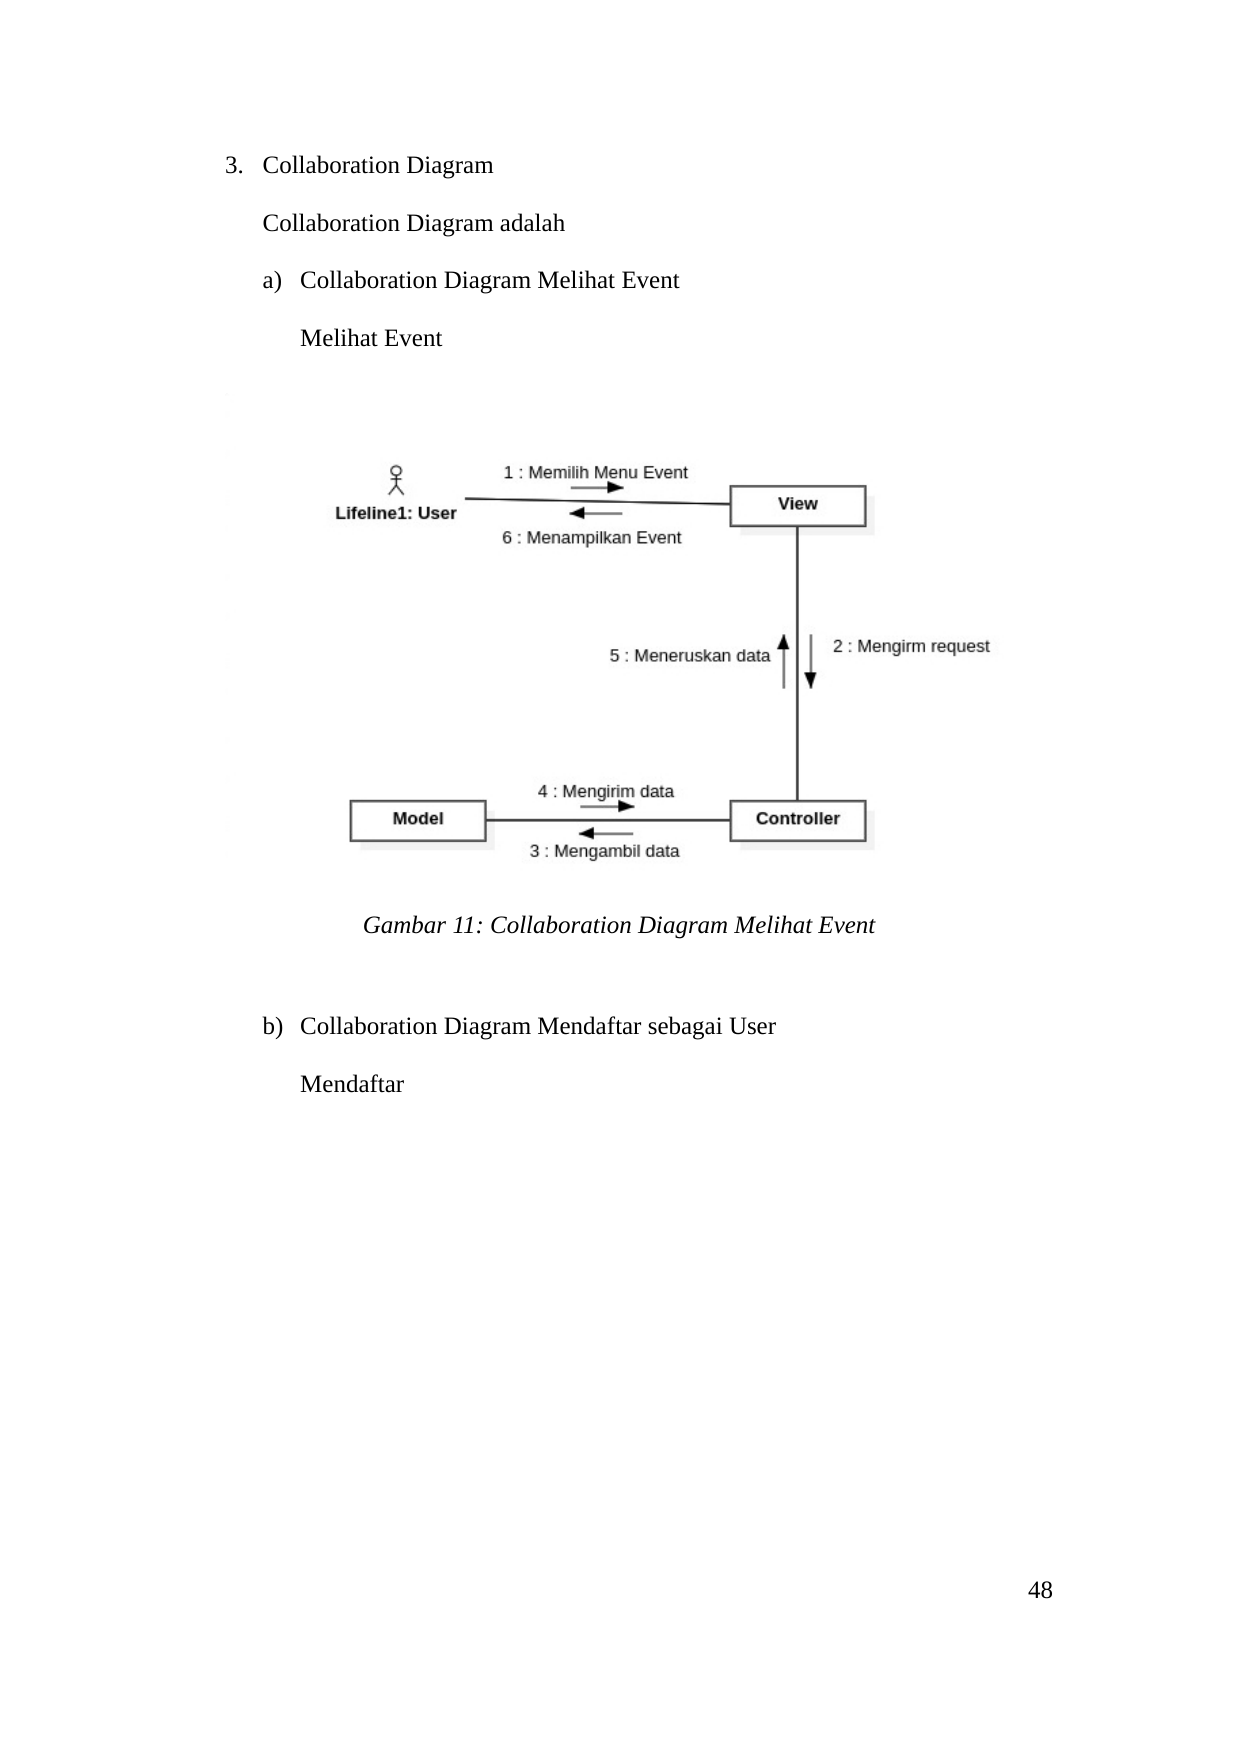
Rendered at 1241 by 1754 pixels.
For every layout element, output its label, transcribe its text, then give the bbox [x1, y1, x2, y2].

list Mendaftar [262, 1069, 1053, 1098]
picture [225, 393, 1016, 891]
list Collaboration Diagram Mendaftar sebagai User [262, 1011, 1053, 1040]
list Collaboration Diagram [225, 150, 1053, 179]
list Melihat Event [262, 323, 1053, 352]
list Collaboration Diagram adalah [225, 208, 1053, 236]
list Gambar 11: Collaboration Diagram Melihat Event [225, 891, 1015, 939]
list Collaboration Diagram Melihat Event [262, 265, 1053, 294]
